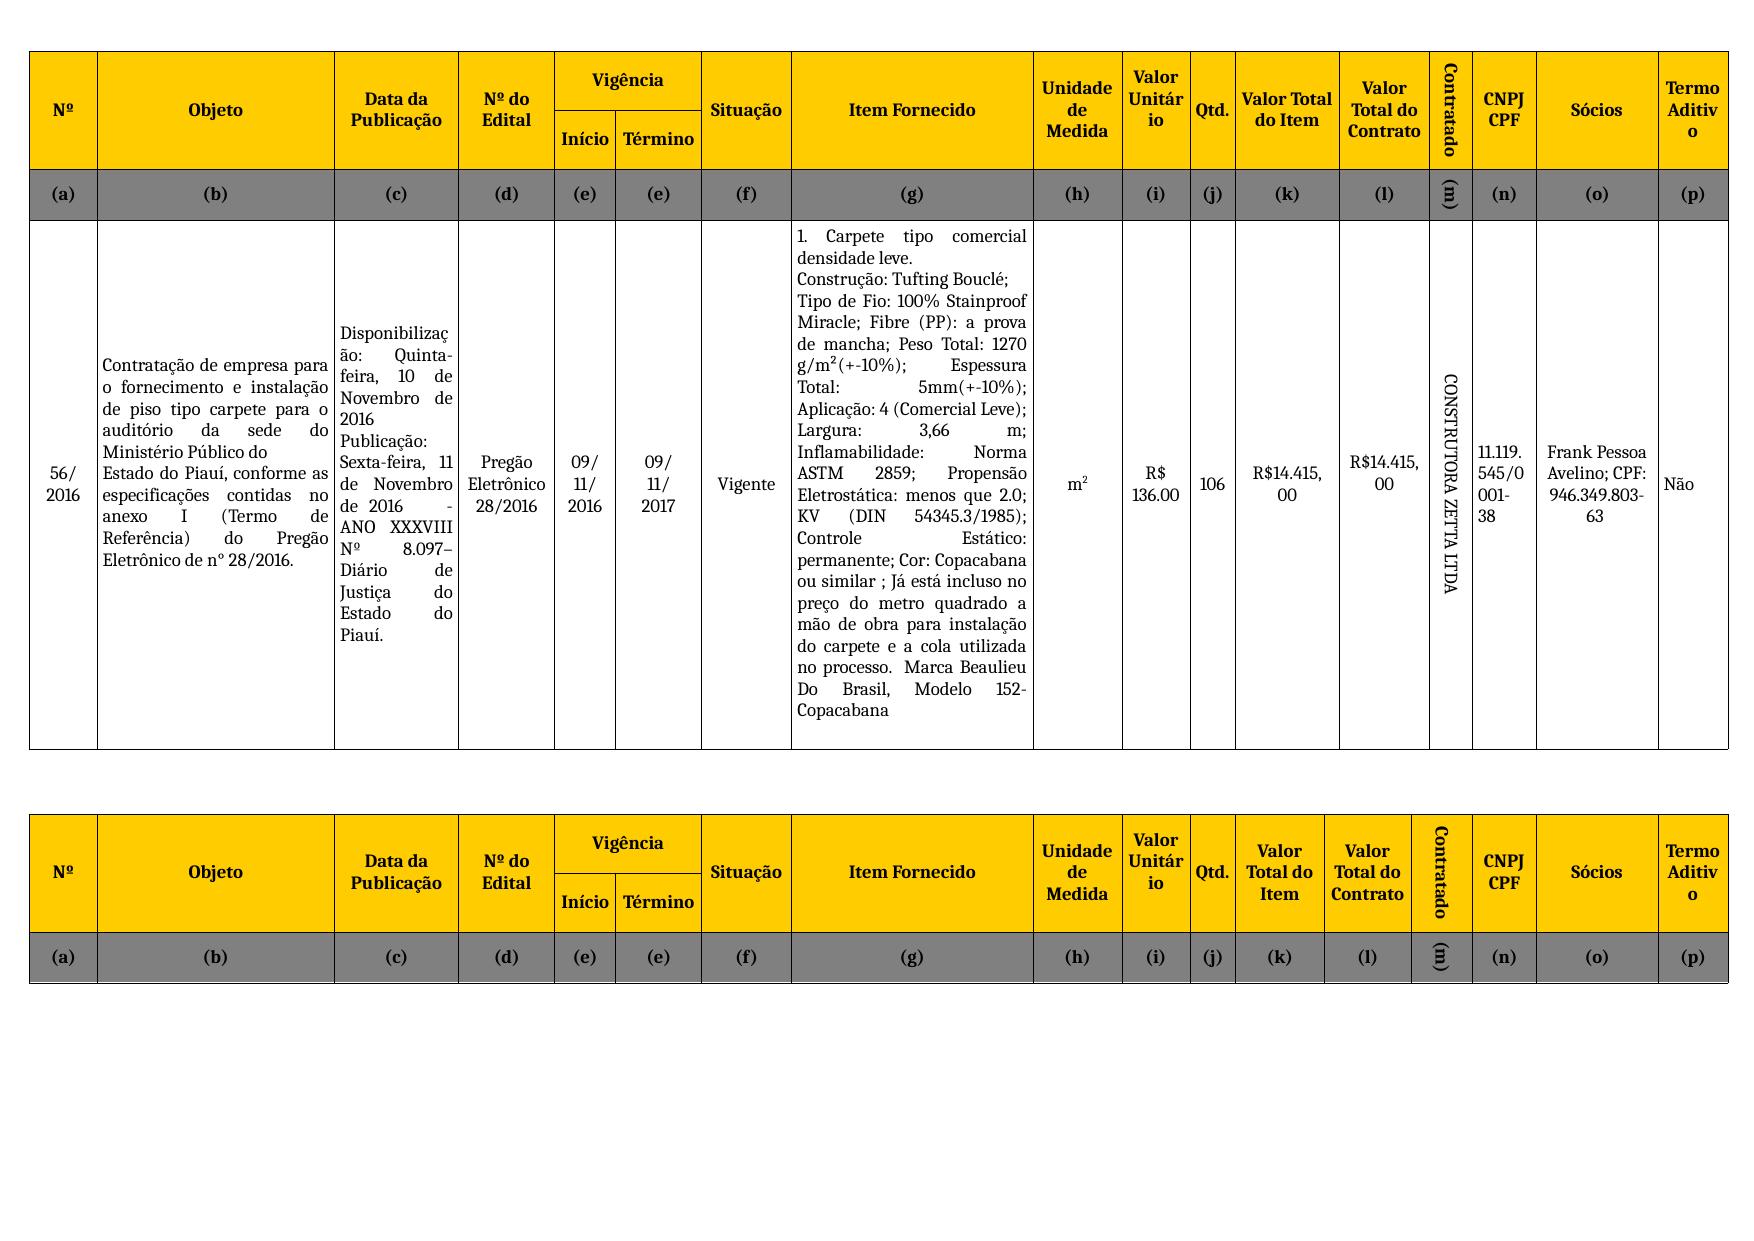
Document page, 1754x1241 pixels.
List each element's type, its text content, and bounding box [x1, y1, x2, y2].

table_cell (g) [792, 170, 1033, 220]
table_cell Frank Pessoa Avelino; CPF: 946.349.803-63 [1537, 221, 1658, 749]
table_header Valor Unitário [1123, 52, 1190, 169]
table_header Item Fornecido [792, 815, 1033, 932]
table_header Nº do Edital [459, 52, 554, 169]
table_header Termo Aditivo [1659, 52, 1728, 169]
table_header Objeto [98, 815, 334, 932]
table_cell (e) [616, 170, 701, 220]
table_cell (o) [1537, 170, 1658, 220]
table_cell (n) [1473, 933, 1536, 982]
table_cell Vigente [702, 221, 791, 749]
table_cell (g) [792, 933, 1033, 982]
table_cell R$14.415, 00 [1236, 221, 1339, 749]
table_cell (e) [555, 170, 615, 220]
table_header Item Fornecido [792, 52, 1033, 169]
table_cell (k) [1236, 933, 1324, 982]
table_header Termo Aditivo [1659, 815, 1728, 932]
table_cell (p) [1659, 933, 1728, 982]
table_header Unidade de Medida [1034, 815, 1122, 932]
table_cell (k) [1236, 170, 1339, 220]
table_header Sócios [1537, 52, 1658, 169]
table_cell (l) [1340, 170, 1429, 220]
table_header CNPJ CPF [1473, 815, 1536, 932]
table_cell (b) [98, 933, 334, 982]
table_header Sócios [1537, 815, 1658, 932]
table_cell (m) [1430, 170, 1472, 220]
table_cell (b) [98, 170, 334, 220]
table_cell 09/ 11/ 2016 [555, 221, 615, 749]
table_cell (i) [1123, 170, 1190, 220]
table_header Situação [702, 52, 791, 169]
table_header Data da Publicação [335, 815, 458, 932]
table_header Qtd. [1191, 815, 1235, 932]
table_cell (h) [1034, 933, 1122, 982]
table_cell (j) [1191, 933, 1235, 982]
table_cell Não [1659, 221, 1728, 749]
table_cell (p) [1659, 170, 1728, 220]
table_cell (h) [1034, 170, 1122, 220]
table_cell (d) [459, 933, 554, 982]
table_cell 106 [1191, 221, 1235, 749]
table_cell Término [616, 111, 701, 169]
table_cell Pregão Eletrônico 28/2016 [459, 221, 554, 749]
table_header Unidade de Medida [1034, 52, 1122, 169]
table_cell (c) [335, 933, 458, 982]
table_header Qtd. [1191, 52, 1235, 169]
table_header Valor Total do Item [1236, 52, 1339, 169]
table_cell Contratação de empresa para o fornecimento e instalação de piso tipo carpete para o auditório da sede do Ministério Público do Estado do Piauí, conforme as especificações contidas no anexo I (Termo de Referência) do Pregão Eletrônico de n° 28/2016. [98, 221, 334, 749]
table_cell 56/ 2016 [30, 221, 97, 749]
table_cell (e) [555, 933, 615, 982]
table_cell (a) [30, 170, 97, 220]
table_header Data da Publicação [335, 52, 458, 169]
table_header Valor Total do Contrato [1325, 815, 1411, 932]
table_cell (c) [335, 170, 458, 220]
table_header Nº do Edital [459, 815, 554, 932]
table_header Contratado [1430, 52, 1472, 169]
table_cell Início [555, 874, 615, 932]
table_cell (a) [30, 933, 97, 982]
table_header CNPJ CPF [1473, 52, 1536, 169]
table_cell (m) [1412, 933, 1472, 982]
table_header Contratado [1412, 815, 1472, 932]
table_cell (o) [1537, 933, 1658, 982]
table_header Vigência [555, 52, 701, 110]
table_header Valor Total do Item [1236, 815, 1324, 932]
table_cell (j) [1191, 170, 1235, 220]
table_header Valor Total do Contrato [1340, 52, 1429, 169]
table_cell 11.119.545/0001- 38 [1473, 221, 1536, 749]
table_cell R$14.415, 00 [1340, 221, 1429, 749]
table_cell (f) [702, 170, 791, 220]
table_cell (i) [1123, 933, 1190, 982]
table_cell Término [616, 874, 701, 932]
table_cell R$ 136,00 [1123, 221, 1190, 749]
table_cell 09/ 11/ 2017 [616, 221, 701, 749]
table_header Nº [30, 52, 97, 169]
table_header Vigência [555, 815, 701, 873]
table_cell (d) [459, 170, 554, 220]
table_cell (l) [1325, 933, 1411, 982]
table_cell m2 [1034, 221, 1122, 749]
table_header Objeto [98, 52, 334, 169]
table_header Situação [702, 815, 791, 932]
table_cell (n) [1473, 170, 1536, 220]
table_cell Disponibilização: Quinta-feira, 10 de Novembro de 2016 Publicação: Sexta-feira, 11 de Novembro de 2016 - ANO XXXVIII Nº 8.097– Diário de Justiça do Estado do Piauí. [335, 221, 458, 749]
table_cell Início [555, 111, 615, 169]
table_header Valor Unitário [1123, 815, 1190, 932]
table_cell (e) [616, 933, 701, 982]
table_cell CONSTRUTORA ZETTA LTDA [1430, 221, 1472, 749]
table_header Nº [30, 815, 97, 932]
table_cell 1. Carpete tipo comercial densidade leve. Construção: Tufting Bouclé; Tipo de Fio: 100% Stainproof Miracle; Fibre (PP): a prova de mancha; Peso Total: 1270 g/m²(+-10%); Espessura Total: 5mm(+-10%); Aplicação: 4 (Comercial Leve); Largura: 3,66 m; Inflamabilidade: Norma ASTM 2859; Propensão Eletrostática: menos que 2.0; KV (DIN 54345.3/1985); Controle Estático: permanente; Cor: Copacabana ou similar ; Já está incluso no preço do metro quadrado a mão de obra para instalação do carpete e a cola utilizada no processo. Marca Beaulieu Do Brasil, Modelo 152- Copacabana [792, 221, 1033, 749]
table_cell (f) [702, 933, 791, 982]
